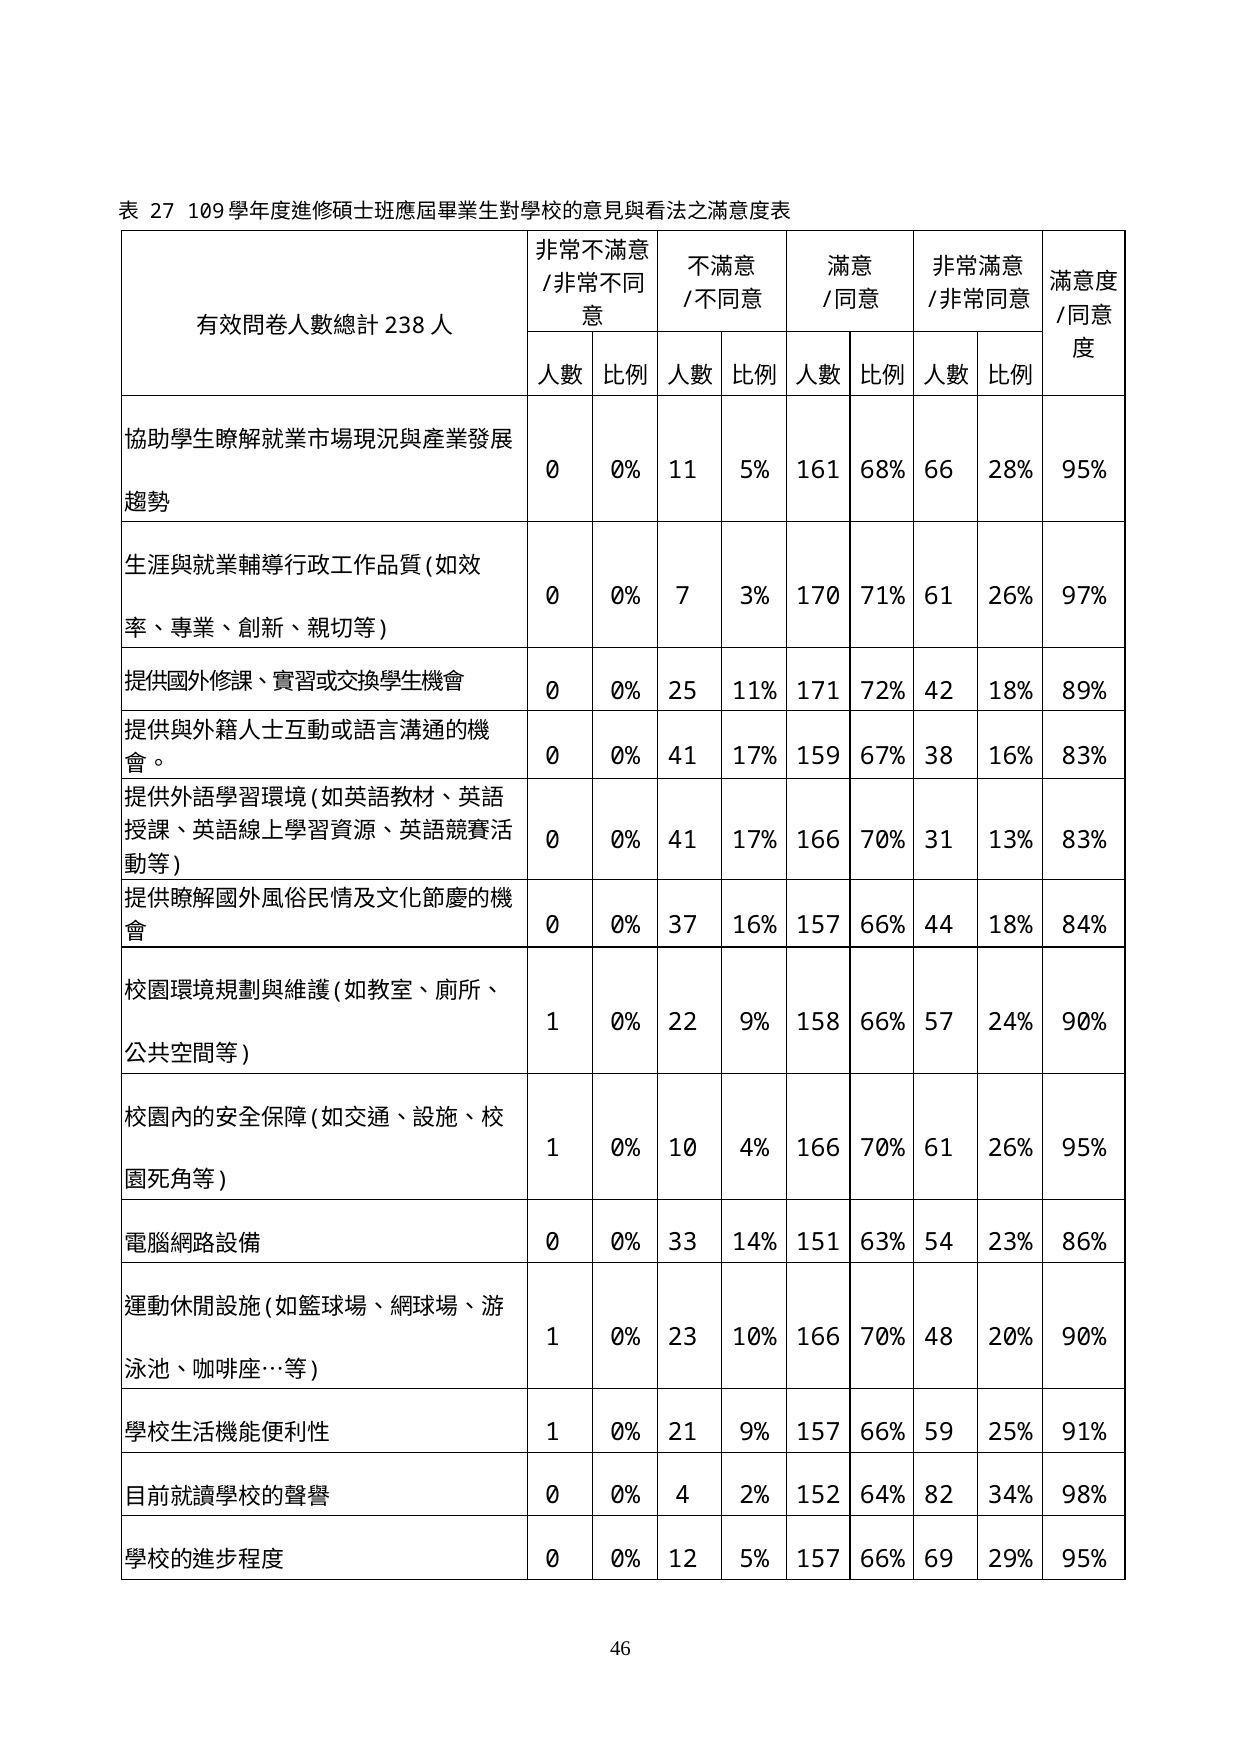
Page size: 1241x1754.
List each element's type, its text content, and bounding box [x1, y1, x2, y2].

table_cell 29% [978, 1516, 1042, 1579]
table_cell 37 [658, 880, 721, 946]
table_cell 161 [787, 396, 849, 521]
table_cell 提供外語學習環境(如英語教材、英語授課、英語線上學習資源、英語競賽活動等) [122, 779, 527, 879]
table_cell 10 [658, 1074, 721, 1198]
table_cell 166 [787, 779, 849, 879]
table_cell 4% [722, 1074, 786, 1198]
table_cell 34% [978, 1453, 1042, 1515]
table_cell 44 [914, 880, 977, 946]
table_cell 0% [593, 779, 657, 879]
table_cell 17% [722, 711, 786, 778]
table_cell 83% [1043, 779, 1124, 879]
table_header 非常滿意 /非常同意 [914, 231, 1042, 331]
table_cell 41 [658, 779, 721, 879]
table_cell 66% [851, 1516, 913, 1579]
table_cell 比例 [593, 332, 657, 395]
table_cell 11 [658, 396, 721, 521]
table_cell 0 [528, 396, 592, 521]
table_cell 67% [851, 711, 913, 778]
table_cell 68% [851, 396, 913, 521]
table_cell 0% [593, 948, 657, 1072]
table_cell 90% [1043, 1263, 1124, 1388]
table_cell 提供國外修課、實習或交換學生機會 [122, 648, 527, 710]
table_header 滿意 /同意 [787, 231, 913, 331]
table_cell 22 [658, 948, 721, 1072]
table_cell 提供瞭解國外風俗民情及文化節慶的機會 [122, 880, 527, 946]
table_cell 171 [787, 648, 849, 710]
table_cell 33 [658, 1200, 721, 1262]
table_cell 97% [1043, 522, 1124, 647]
table_cell 0% [593, 711, 657, 778]
table_cell 0 [528, 522, 592, 647]
table_cell 159 [787, 711, 849, 778]
table_header 有效問卷人數總計238人 [122, 231, 527, 395]
table_cell 23% [978, 1200, 1042, 1262]
table_cell 0% [593, 880, 657, 946]
table_cell 13% [978, 779, 1042, 879]
table_cell 9% [722, 948, 786, 1072]
table_cell 運動休閒設施(如籃球場、網球場、游泳池、咖啡座…等) [122, 1263, 527, 1388]
table_cell 72% [851, 648, 913, 710]
table_cell 0% [593, 1516, 657, 1579]
table_cell 20% [978, 1263, 1042, 1388]
table_cell 41 [658, 711, 721, 778]
table_cell 66% [851, 880, 913, 946]
table_cell 158 [787, 948, 849, 1072]
table_cell 1 [528, 948, 592, 1072]
table_cell 3% [722, 522, 786, 647]
table_cell 83% [1043, 711, 1124, 778]
table_cell 5% [722, 396, 786, 521]
table_cell 59 [914, 1389, 977, 1452]
table_cell 26% [978, 522, 1042, 647]
table_cell 95% [1043, 1074, 1124, 1198]
table_cell 90% [1043, 948, 1124, 1072]
table_cell 16% [722, 880, 786, 946]
table_cell 0% [593, 1453, 657, 1515]
table_cell 57 [914, 948, 977, 1072]
table_cell 61 [914, 1074, 977, 1198]
table_cell 66% [851, 948, 913, 1072]
table_cell 69 [914, 1516, 977, 1579]
table_header 非常不滿意 /非常不同意 [528, 231, 657, 331]
table_cell 人數 [658, 332, 721, 395]
table_cell 協助學生瞭解就業市場現況與產業發展趨勢 [122, 396, 527, 521]
table_cell 95% [1043, 1516, 1124, 1579]
table_cell 28% [978, 396, 1042, 521]
table_cell 166 [787, 1074, 849, 1198]
table_cell 70% [851, 1074, 913, 1198]
table_cell 98% [1043, 1453, 1124, 1515]
table_cell 0 [528, 779, 592, 879]
table_cell 12 [658, 1516, 721, 1579]
table_cell 91% [1043, 1389, 1124, 1452]
table_cell 9% [722, 1389, 786, 1452]
table_cell 18% [978, 648, 1042, 710]
table_cell 66 [914, 396, 977, 521]
table_cell 42 [914, 648, 977, 710]
table_cell 人數 [787, 332, 849, 395]
table_cell 31 [914, 779, 977, 879]
table_cell 人數 [914, 332, 977, 395]
table_cell 14% [722, 1200, 786, 1262]
table_cell 校園內的安全保障(如交通、設施、校園死角等) [122, 1074, 527, 1198]
table_cell 7 [658, 522, 721, 647]
table_cell 0 [528, 1453, 592, 1515]
table_cell 2% [722, 1453, 786, 1515]
table_cell 0 [528, 711, 592, 778]
table_cell 25% [978, 1389, 1042, 1452]
table_cell 10% [722, 1263, 786, 1388]
table_cell 23 [658, 1263, 721, 1388]
table_cell 25 [658, 648, 721, 710]
table_cell 54 [914, 1200, 977, 1262]
table_cell 目前就讀學校的聲譽 [122, 1453, 527, 1515]
table_cell 17% [722, 779, 786, 879]
table_cell 11% [722, 648, 786, 710]
table_cell 71% [851, 522, 913, 647]
table_cell 比例 [851, 332, 913, 395]
table_cell 48 [914, 1263, 977, 1388]
table_cell 63% [851, 1200, 913, 1262]
table_cell 16% [978, 711, 1042, 778]
table_cell 151 [787, 1200, 849, 1262]
table_cell 0 [528, 1200, 592, 1262]
table_cell 0% [593, 522, 657, 647]
table_cell 26% [978, 1074, 1042, 1198]
table_cell 61 [914, 522, 977, 647]
table_cell 157 [787, 1516, 849, 1579]
table_cell 0 [528, 880, 592, 946]
table_cell 校園環境規劃與維護(如教室、廁所、公共空間等) [122, 948, 527, 1072]
table_cell 89% [1043, 648, 1124, 710]
table_cell 0% [593, 396, 657, 521]
table_cell 比例 [722, 332, 786, 395]
table_cell 84% [1043, 880, 1124, 946]
table_cell 比例 [978, 332, 1042, 395]
table_cell 18% [978, 880, 1042, 946]
table_header 不滿意 /不同意 [658, 231, 786, 331]
table_cell 5% [722, 1516, 786, 1579]
table_cell 4 [658, 1453, 721, 1515]
table_cell 166 [787, 1263, 849, 1388]
table_cell 86% [1043, 1200, 1124, 1262]
table_cell 0% [593, 1200, 657, 1262]
table_cell 1 [528, 1389, 592, 1452]
table_cell 21 [658, 1389, 721, 1452]
table_cell 38 [914, 711, 977, 778]
table_cell 64% [851, 1453, 913, 1515]
table_cell 0 [528, 1516, 592, 1579]
table_cell 0% [593, 648, 657, 710]
table_cell 生涯與就業輔導行政工作品質(如效率、專業、創新、親切等) [122, 522, 527, 647]
table_cell 0% [593, 1389, 657, 1452]
table_cell 66% [851, 1389, 913, 1452]
table_cell 0 [528, 648, 592, 710]
table_cell 152 [787, 1453, 849, 1515]
table_header 滿意度/同意度 [1043, 231, 1124, 395]
table_cell 95% [1043, 396, 1124, 521]
table_cell 人數 [528, 332, 592, 395]
table_cell 157 [787, 880, 849, 946]
table_cell 0% [593, 1263, 657, 1388]
table_cell 1 [528, 1263, 592, 1388]
table_cell 提供與外籍人士互動或語言溝通的機會。 [122, 711, 527, 778]
table_cell 學校的進步程度 [122, 1516, 527, 1579]
table_cell 157 [787, 1389, 849, 1452]
table_cell 70% [851, 779, 913, 879]
table_cell 電腦網路設備 [122, 1200, 527, 1262]
table_cell 1 [528, 1074, 592, 1198]
text 表 27 109學年度進修碩士班應屆畢業生對學校的意見與看法之滿意度表 [118, 168, 1122, 230]
table_cell 0% [593, 1074, 657, 1198]
table_cell 24% [978, 948, 1042, 1072]
table_cell 82 [914, 1453, 977, 1515]
table_cell 學校生活機能便利性 [122, 1389, 527, 1452]
table_cell 70% [851, 1263, 913, 1388]
table_cell 170 [787, 522, 849, 647]
